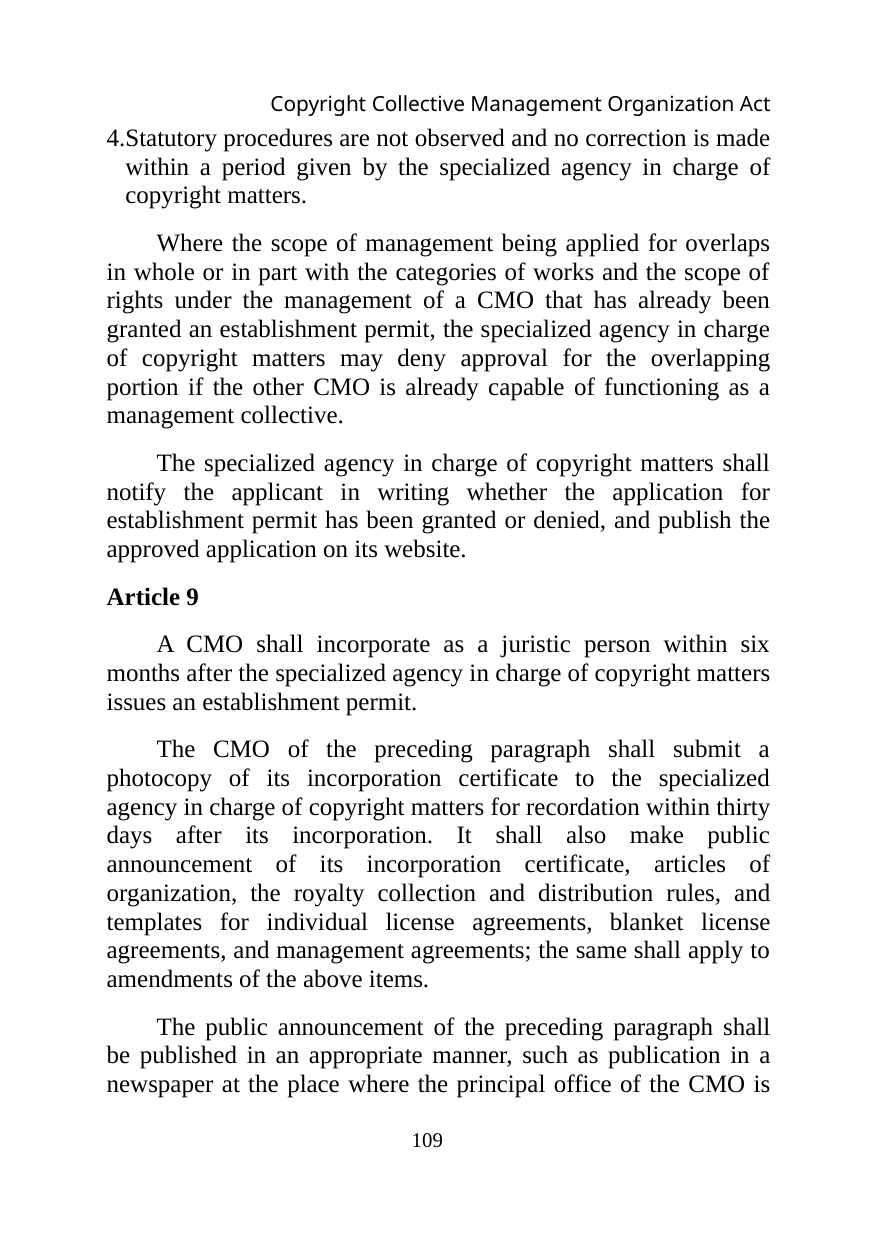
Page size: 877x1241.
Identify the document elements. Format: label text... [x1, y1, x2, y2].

text The specialized agency in charge of copyright matters shall notify the applicant in writing whether the application for establishment permit has been granted or denied, and publish the approved application on its website. [106, 448, 771, 563]
text 4.Statutory procedures are not observed and no correction is made within a period given by the specialized agency in charge of copyright matters. [106, 123, 771, 209]
text Where the scope of management being applied for overlaps in whole or in part with the categories of works and the scope of rights under the management of a CMO that has already been granted an establishment permit, the specialized agency in charge of copyright matters may deny approval for the overlapping portion if the other CMO is already capable of functioning as a management collective. [106, 228, 771, 429]
text Article 9 [106, 582, 771, 610]
text A CMO shall incorporate as a juristic person within six months after the specialized agency in charge of copyright matters issues an establishment permit. [106, 629, 771, 715]
text The public announcement of the preceding paragraph shall be published in an appropriate manner, such as publication in a newspaper at the place where the principal office of the CMO is [106, 1012, 771, 1098]
text The CMO of the preceding paragraph shall submit a photocopy of its incorporation certificate to the specialized agency in charge of copyright matters for recordation within thirty days after its incorporation. It shall also make public announcement of its incorporation certificate, articles of organization, the royalty collection and distribution rules, and templates for individual license agreements, blanket license agreements, and management agreements; the same shall apply to amendments of the above items. [106, 734, 771, 993]
